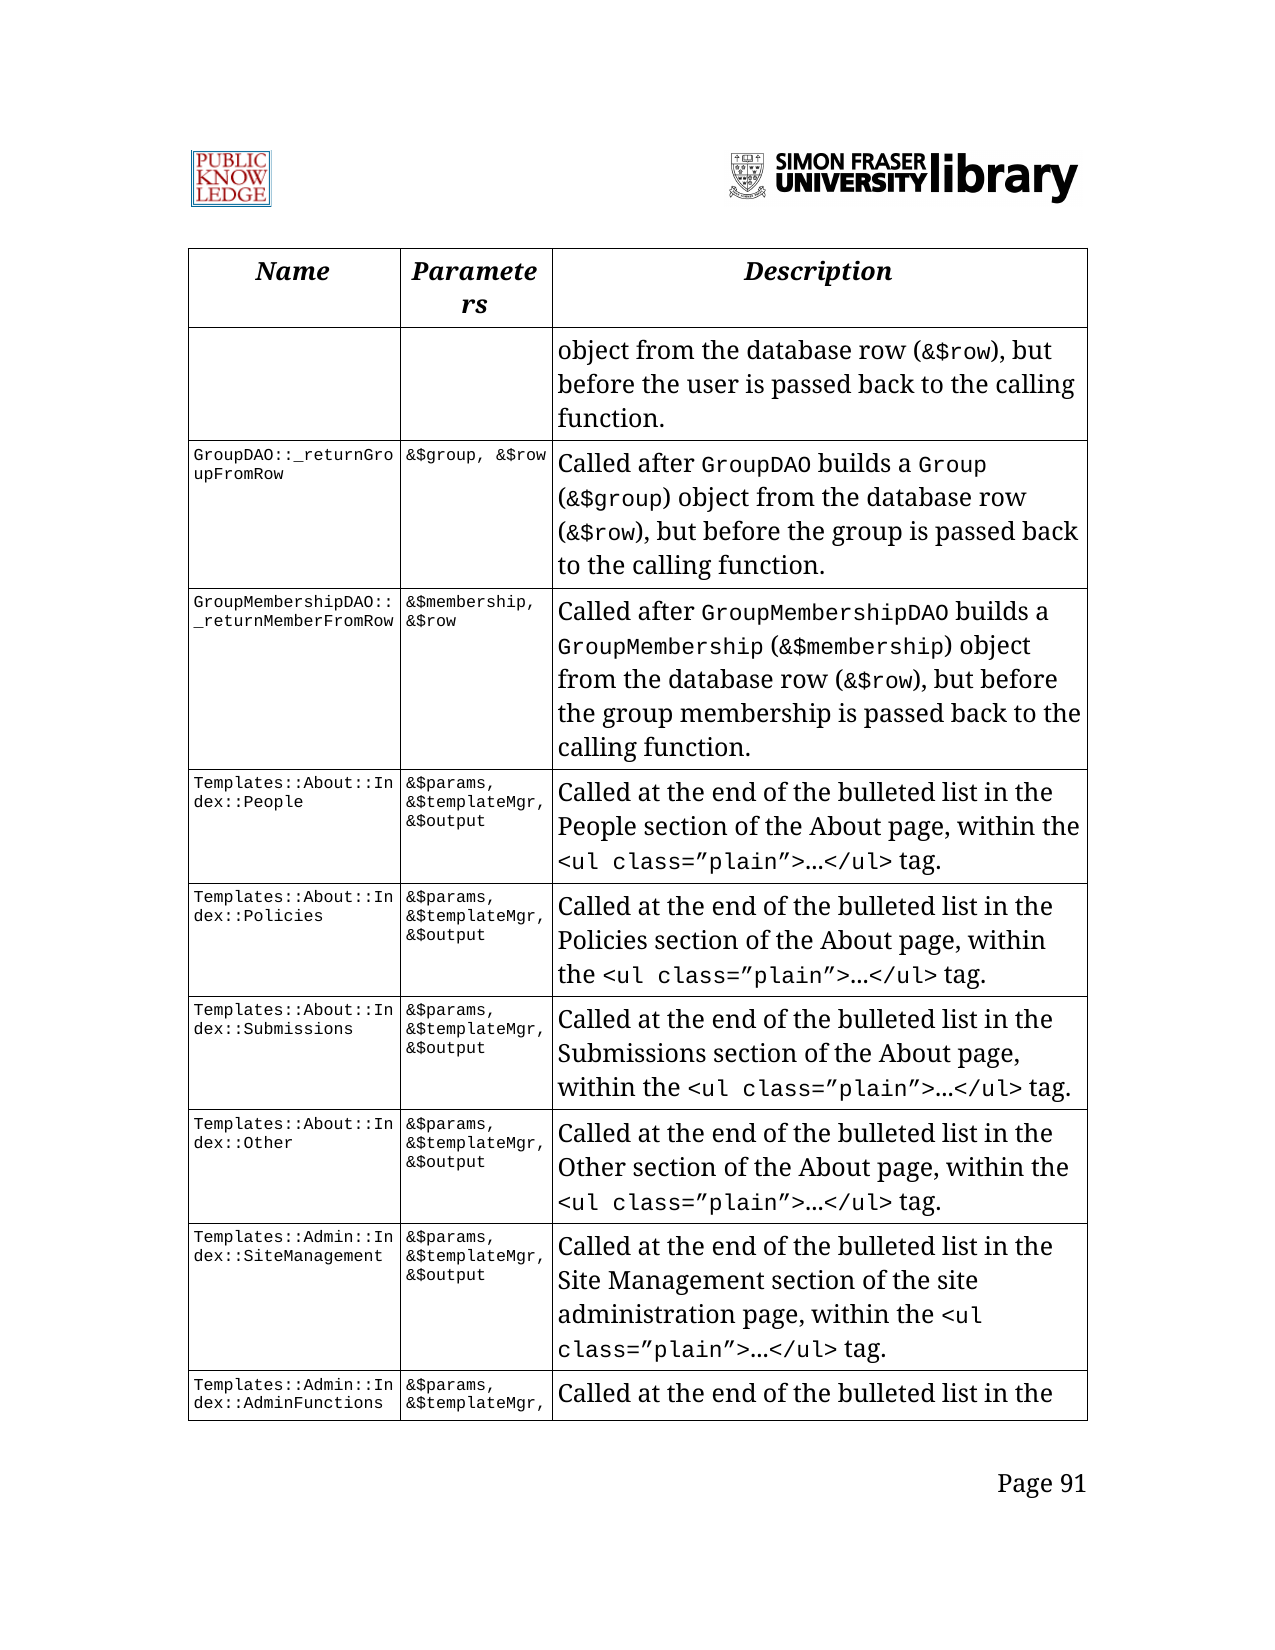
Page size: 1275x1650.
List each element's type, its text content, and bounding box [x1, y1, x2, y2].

table_header Description [553, 249, 1087, 327]
table_cell GroupMembershipDAO::_returnMemberFromRow [189, 589, 400, 769]
table_cell Called at the end of the bulleted list in the Other section of the About page, within the <ul class=”plain”>...</ul> tag. [553, 1110, 1087, 1223]
table_cell GroupDAO::_returnGroupFromRow [189, 441, 400, 588]
table_cell Templates::Admin::Index::SiteManagement [189, 1224, 400, 1370]
table_cell &$membership, &$row [401, 589, 552, 769]
table_cell Called at the end of the bulleted list in the [553, 1371, 1087, 1420]
picture [193, 150, 272, 205]
table_cell Templates::About::Index::People [189, 770, 400, 883]
table_cell Templates::Admin::Index::AdminFunctions [189, 1371, 400, 1420]
table_cell Called after GroupMembershipDAO builds a GroupMembership (&$membership) object from the database row (&$row), but before the group membership is passed back to the calling function. [553, 589, 1087, 769]
table_cell [401, 328, 552, 440]
table_cell Called at the end of the bulleted list in the Submissions section of the About page, within the <ul class=”plain”>...</ul> tag. [553, 997, 1087, 1109]
table_cell Templates::About::Index::Policies [189, 884, 400, 996]
table_cell &$params, &$templateMgr, &$output [401, 770, 552, 883]
table_cell &$params, &$templateMgr, &$output [401, 1110, 552, 1223]
table_cell &$params, &$templateMgr, &$output [401, 997, 552, 1109]
table_cell &$params, &$templateMgr, &$output [401, 1224, 552, 1370]
table_cell [189, 328, 400, 440]
table_header Name [189, 249, 400, 327]
table_cell Called at the end of the bulleted list in the People section of the About page, within the <ul class=”plain”>...</ul> tag. [553, 770, 1087, 883]
table_header Parameters [401, 249, 552, 327]
table_cell Called at the end of the bulleted list in the Site Management section of the site administration page, within the <ul class=”plain”>...</ul> tag. [553, 1224, 1087, 1370]
table_cell object from the database row (&$row), but before the user is passed back to the calling function. [553, 328, 1087, 440]
table_cell Called after GroupDAO builds a Group (&$group) object from the database row (&$row), but before the group is passed back to the calling function. [553, 441, 1087, 588]
table_cell Templates::About::Index::Submissions [189, 997, 400, 1109]
picture [723, 150, 1083, 207]
table_cell Called at the end of the bulleted list in the Policies section of the About page, within the <ul class=”plain”>...</ul> tag. [553, 884, 1087, 996]
table_cell &$params, &$templateMgr, [401, 1371, 552, 1420]
table_cell &$params, &$templateMgr, &$output [401, 884, 552, 996]
table_cell &$group, &$row [401, 441, 552, 588]
table_cell Templates::About::Index::Other [189, 1110, 400, 1223]
